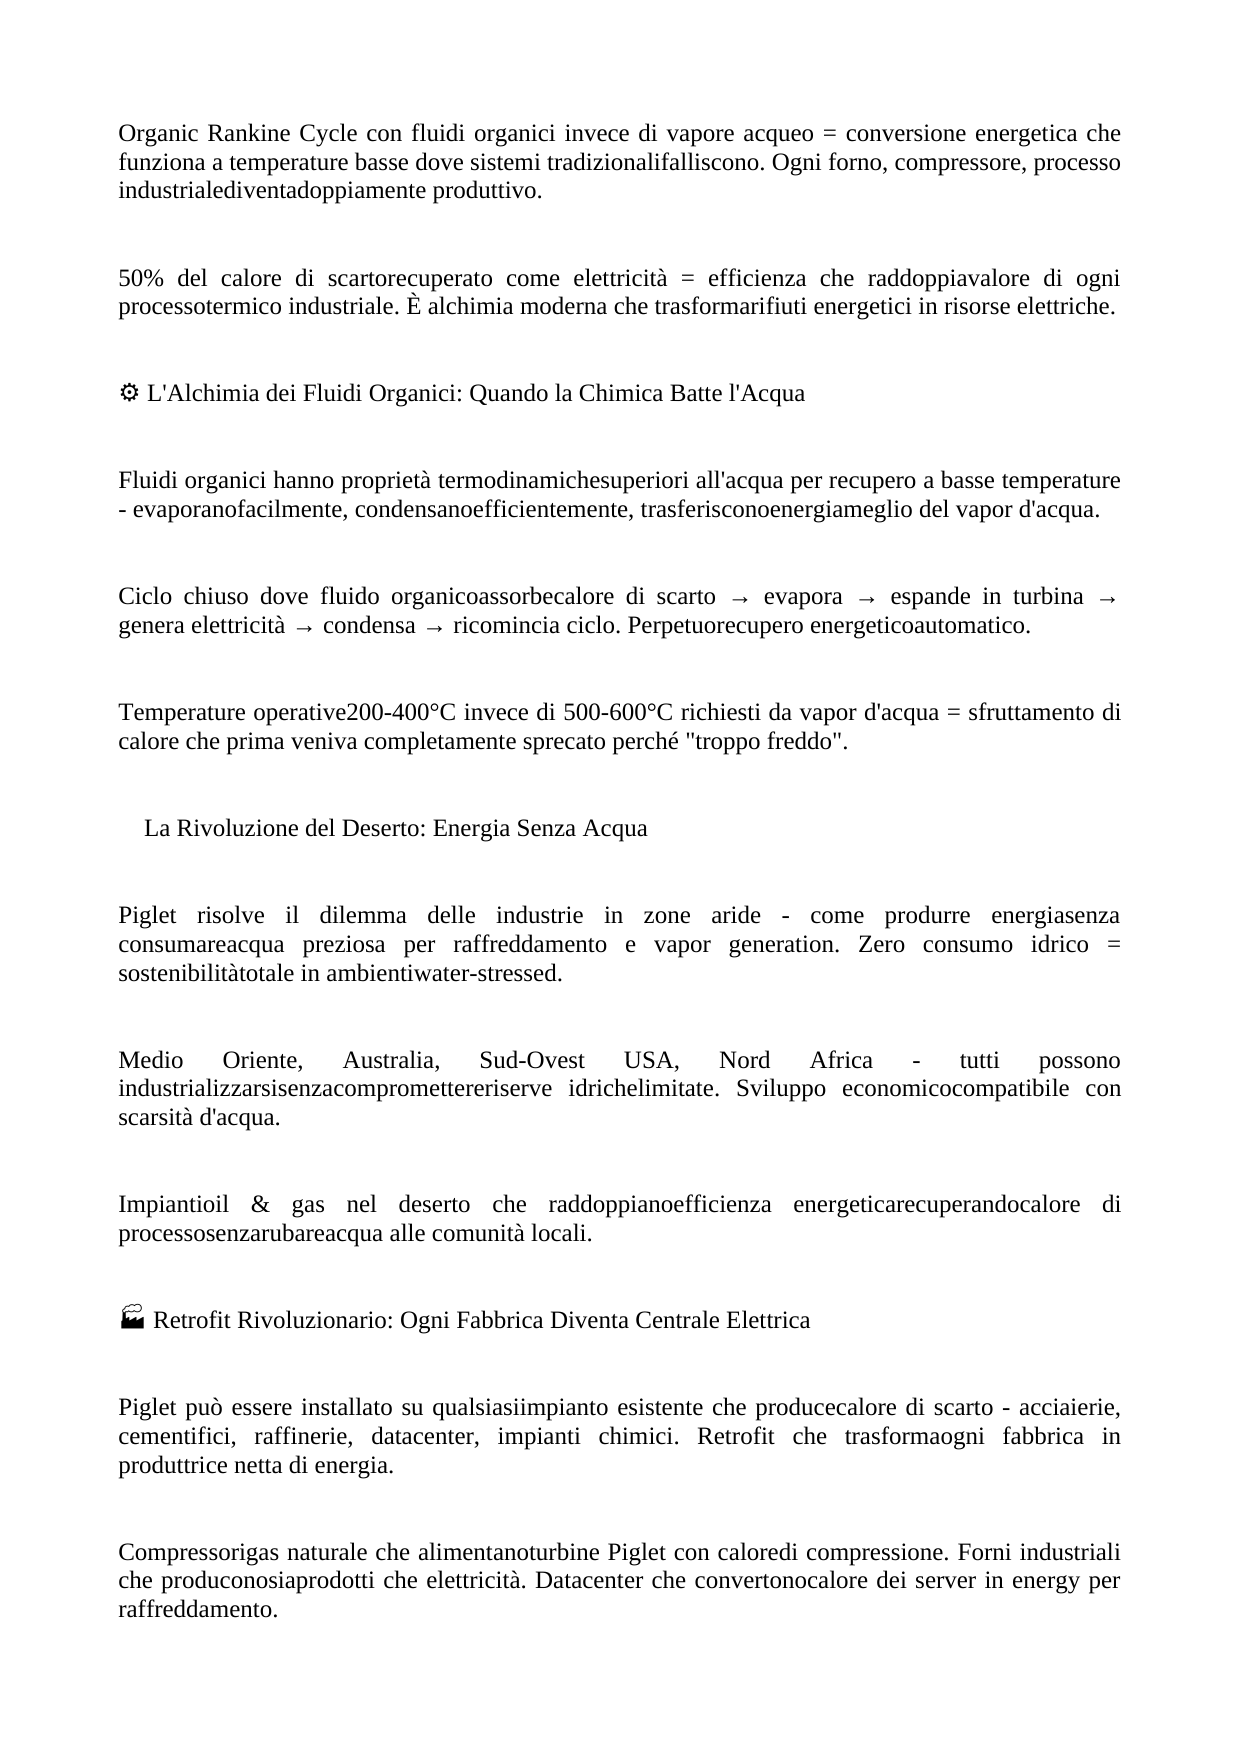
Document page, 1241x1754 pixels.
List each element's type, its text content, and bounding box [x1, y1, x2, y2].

text Ciclo chiuso dove fluido organicoassorbecalore di scarto → evapora → espande in turbina → genera elettricità → condensa → ricomincia ciclo. Perpetuorecupero energeticoautomatico. [118, 581, 1122, 639]
text Compressorigas naturale che alimentanoturbine Piglet con caloredi compressione. Forni industriali che produconosiaprodotti che elettricità. Datacenter che convertonocalore dei server in energy per raffreddamento. [118, 1537, 1122, 1623]
subtitle 🌵 La Rivoluzione del Deserto: Energia Senza Acqua [118, 813, 1122, 842]
text Fluidi organici hanno proprietà termodinamichesuperiori all'acqua per recupero a basse temperature - evaporanofacilmente, condensanoefficientemente, trasferisconoenergiameglio del vapor d'acqua. [118, 466, 1122, 523]
subtitle ⚙️ L'Alchimia dei Fluidi Organici: Quando la Chimica Batte l'Acqua [118, 378, 1122, 407]
text Impiantioil & gas nel deserto che raddoppianoefficienza energeticarecuperandocalore di processosenzarubareacqua alle comunità locali. [118, 1189, 1122, 1247]
text 50% del calore di scartorecuperato come elettricità = efficienza che raddoppiavalore di ogni processotermico industriale. È alchimia moderna che trasformarifiuti energetici in risorse elettriche. [118, 263, 1122, 320]
text Temperature operative200-400°C invece di 500-600°C richiesti da vapor d'acqua = sfruttamento di calore che prima veniva completamente sprecato perché "troppo freddo". [118, 697, 1122, 755]
text Medio Oriente, Australia, Sud-Ovest USA, Nord Africa - tutti possono industrializzarsisenzacompromettereriserve idrichelimitate. Sviluppo economicocompatibile con scarsità d'acqua. [118, 1045, 1122, 1131]
text Piglet può essere installato su qualsiasiimpianto esistente che producecalore di scarto - acciaierie, cementifici, raffinerie, datacenter, impianti chimici. Retrofit che trasformaogni fabbrica in produttrice netta di energia. [118, 1392, 1122, 1478]
text Organic Rankine Cycle con fluidi organici invece di vapore acqueo = conversione energetica che funziona a temperature basse dove sistemi tradizionalifalliscono. Ogni forno, compressore, processo industrialediventadoppiamente produttivo. [118, 118, 1122, 204]
subtitle 🏭 Retrofit Rivoluzionario: Ogni Fabbrica Diventa Centrale Elettrica [118, 1305, 1122, 1334]
text Piglet risolve il dilemma delle industrie in zone aride - come produrre energiasenza consumareacqua preziosa per raffreddamento e vapor generation. Zero consumo idrico = sostenibilitàtotale in ambientiwater-stressed. [118, 900, 1122, 986]
